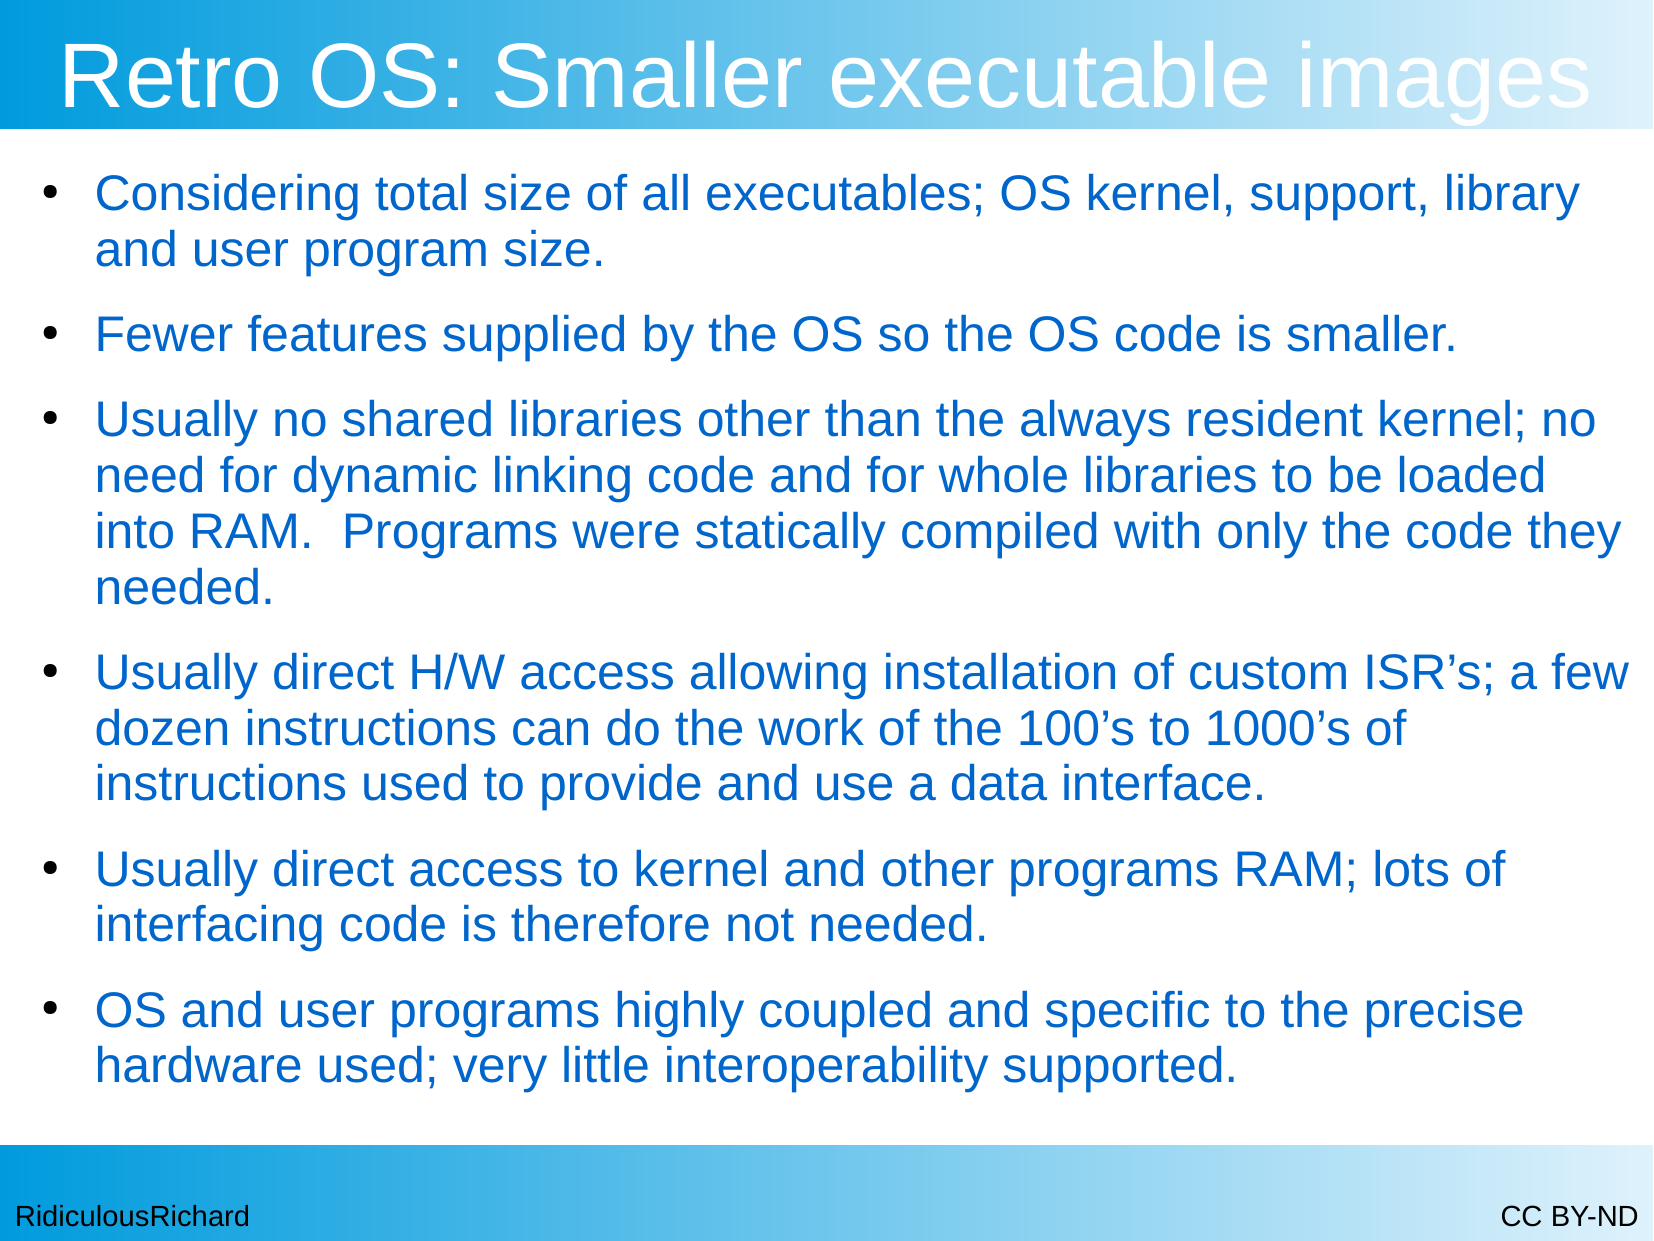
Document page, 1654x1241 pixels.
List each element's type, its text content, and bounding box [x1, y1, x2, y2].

list Considering total size of all executables; OS kernel, support, library and user program size. Fewer features supplied by the OS so the OS code is smaller. Usually no shared libraries other than the always resident kernel; no need for dynamic linking code and for whole libraries to be loaded into RAM. Programs were statically compiled with only the code they needed. Usually direct H/W access allowing installation of custom ISR’s; a few dozen instructions can do the work of the 100’s to 1000’s of instructions used to provide and use a data interface. Usually direct access to kernel and other programs RAM; lots of interfacing code is therefore not needed. OS and user programs highly coupled and specific to the precise hardware used; very little interoperability supported. [23, 165, 1630, 1123]
title Retro OS: Smaller executable images [47, 0, 1607, 165]
